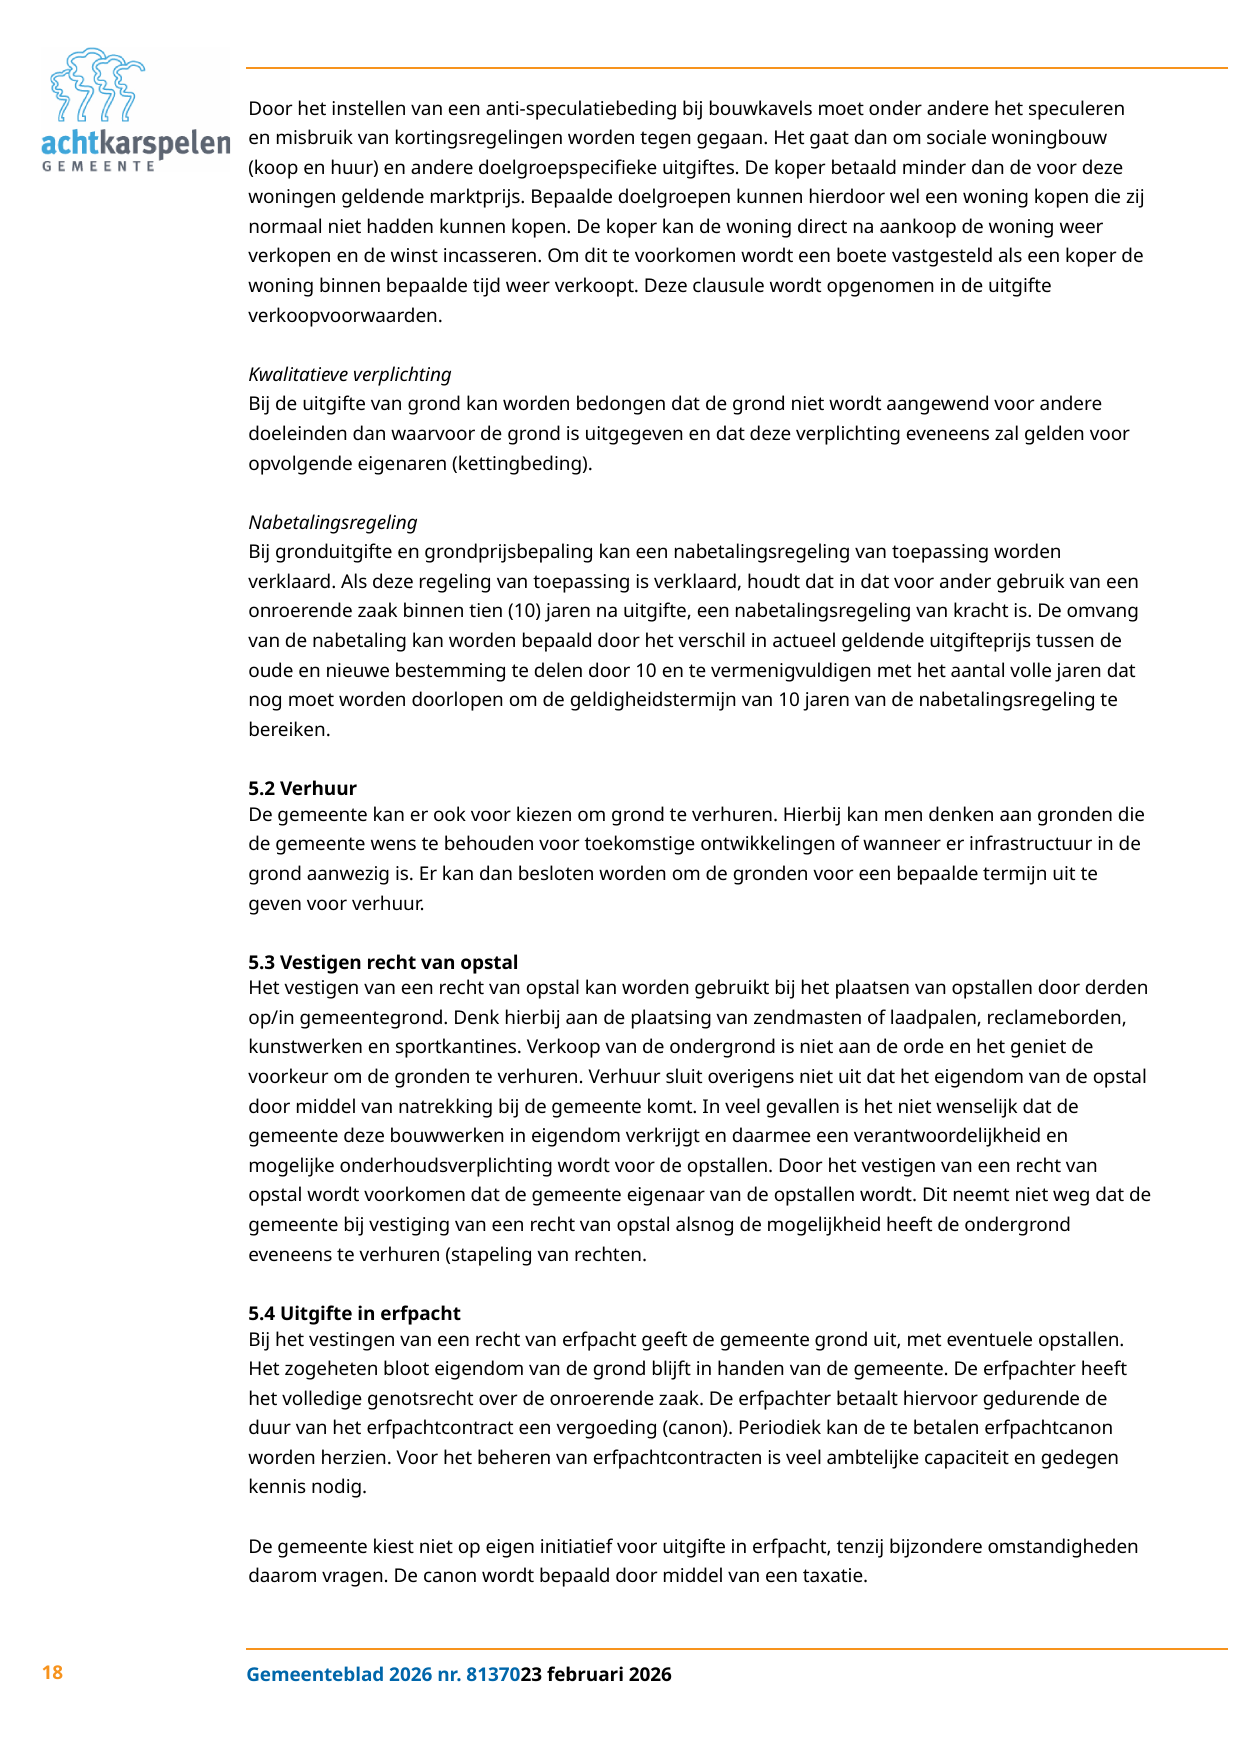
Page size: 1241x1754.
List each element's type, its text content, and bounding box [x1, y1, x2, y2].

text 5.4 Uitgifte in erfpacht [248, 1300, 1152, 1326]
text Bij de uitgifte van grond kan worden bedongen dat de grond niet wordt aangewend voor andere doeleinden dan waarvoor de grond is uitgegeven en dat deze verplichting eveneens zal gelden voor opvolgende eigenaren (kettingbeding). [248, 391, 1152, 476]
text Bij het vestingen van een recht van erfpacht geeft de gemeente grond uit, met eventuele opstallen. Het zogeheten bloot eigendom van de grond blijft in handen van de gemeente. De erfpachter heeft het volledige genotsrecht over de onroerende zaak. De erfpachter betaalt hiervoor gedurende de duur van het erfpachtcontract een vergoeding (canon). Periodiek kan de te betalen erfpachtcanon worden herzien. Voor het beheren van erfpachtcontracten is veel ambtelijke capaciteit en gedegen kennis nodig. [248, 1326, 1152, 1499]
text Bij gronduitgifte en grondprijsbepaling kan een nabetalingsregeling van toepassing worden verklaard. Als deze regeling van toepassing is verklaard, houdt dat in dat voor ander gebruik van een onroerende zaak binnen tien (10) jaren na uitgifte, een nabetalingsregeling van kracht is. De omvang van de nabetaling kan worden bepaald door het verschil in actueel geldende uitgifteprijs tussen de oude en nieuwe bestemming te delen door 10 en te vermenigvuldigen met het aantal volle jaren dat nog moet worden doorlopen om de geldigheidstermijn van 10 jaren van de nabetalingsregeling te bereiken. [248, 538, 1152, 742]
text De gemeente kiest niet op eigen initiatief voor uitgifte in erfpacht, tenzij bijzondere omstandigheden daarom vragen. De canon wordt bepaald door middel van een taxatie. [248, 1533, 1152, 1588]
text Nabetalingsregeling [248, 509, 1152, 535]
picture [41, 47, 231, 172]
text Door het instellen van een anti-speculatiebeding bij bouwkavels moet onder andere het speculeren en misbruik van kortingsregelingen worden tegen gegaan. Het gaat dan om sociale woningbouw (koop en huur) en andere doelgroepspecifieke uitgiftes. De koper betaald minder dan de voor deze woningen geldende marktprijs. Bepaalde doelgroepen kunnen hierdoor wel een woning kopen die zij normaal niet hadden kunnen kopen. De koper kan de woning direct na aankoop de woning weer verkopen en de winst incasseren. Om dit te voorkomen wordt een boete vastgesteld als een koper de woning binnen bepaalde tijd weer verkoopt. Deze clausule wordt opgenomen in de uitgifte verkoopvoorwaarden. [248, 95, 1152, 328]
text 5.3 Vestigen recht van opstal [248, 949, 1152, 974]
text 5.2 Verhuur [248, 775, 1152, 801]
text De gemeente kan er ook voor kiezen om grond te verhuren. Hierbij kan men denken aan gronden die de gemeente wens te behouden voor toekomstige ontwikkelingen of wanneer er infrastructuur in de grond aanwezig is. Er kan dan besloten worden om de gronden voor een bepaalde termijn uit te geven voor verhuur. [248, 801, 1152, 915]
text Kwalitatieve verplichting [248, 361, 1152, 387]
text Het vestigen van een recht van opstal kan worden gebruikt bij het plaatsen van opstallen door derden op/in gemeentegrond. Denk hierbij aan de plaatsing van zendmasten of laadpalen, reclameborden, kunstwerken en sportkantines. Verkoop van de ondergrond is niet aan de orde en het geniet de voorkeur om de gronden te verhuren. Verhuur sluit overigens niet uit dat het eigendom van de opstal door middel van natrekking bij de gemeente komt. In veel gevallen is het niet wenselijk dat de gemeente deze bouwwerken in eigendom verkrijgt en daarmee een verantwoordelijkheid en mogelijke onderhoudsverplichting wordt voor de opstallen. Door het vestigen van een recht van opstal wordt voorkomen dat de gemeente eigenaar van de opstallen wordt. Dit neemt niet weg dat de gemeente bij vestiging van een recht van opstal alsnog de mogelijkheid heeft de ondergrond eveneens te verhuren (stapeling van rechten. [248, 974, 1152, 1267]
